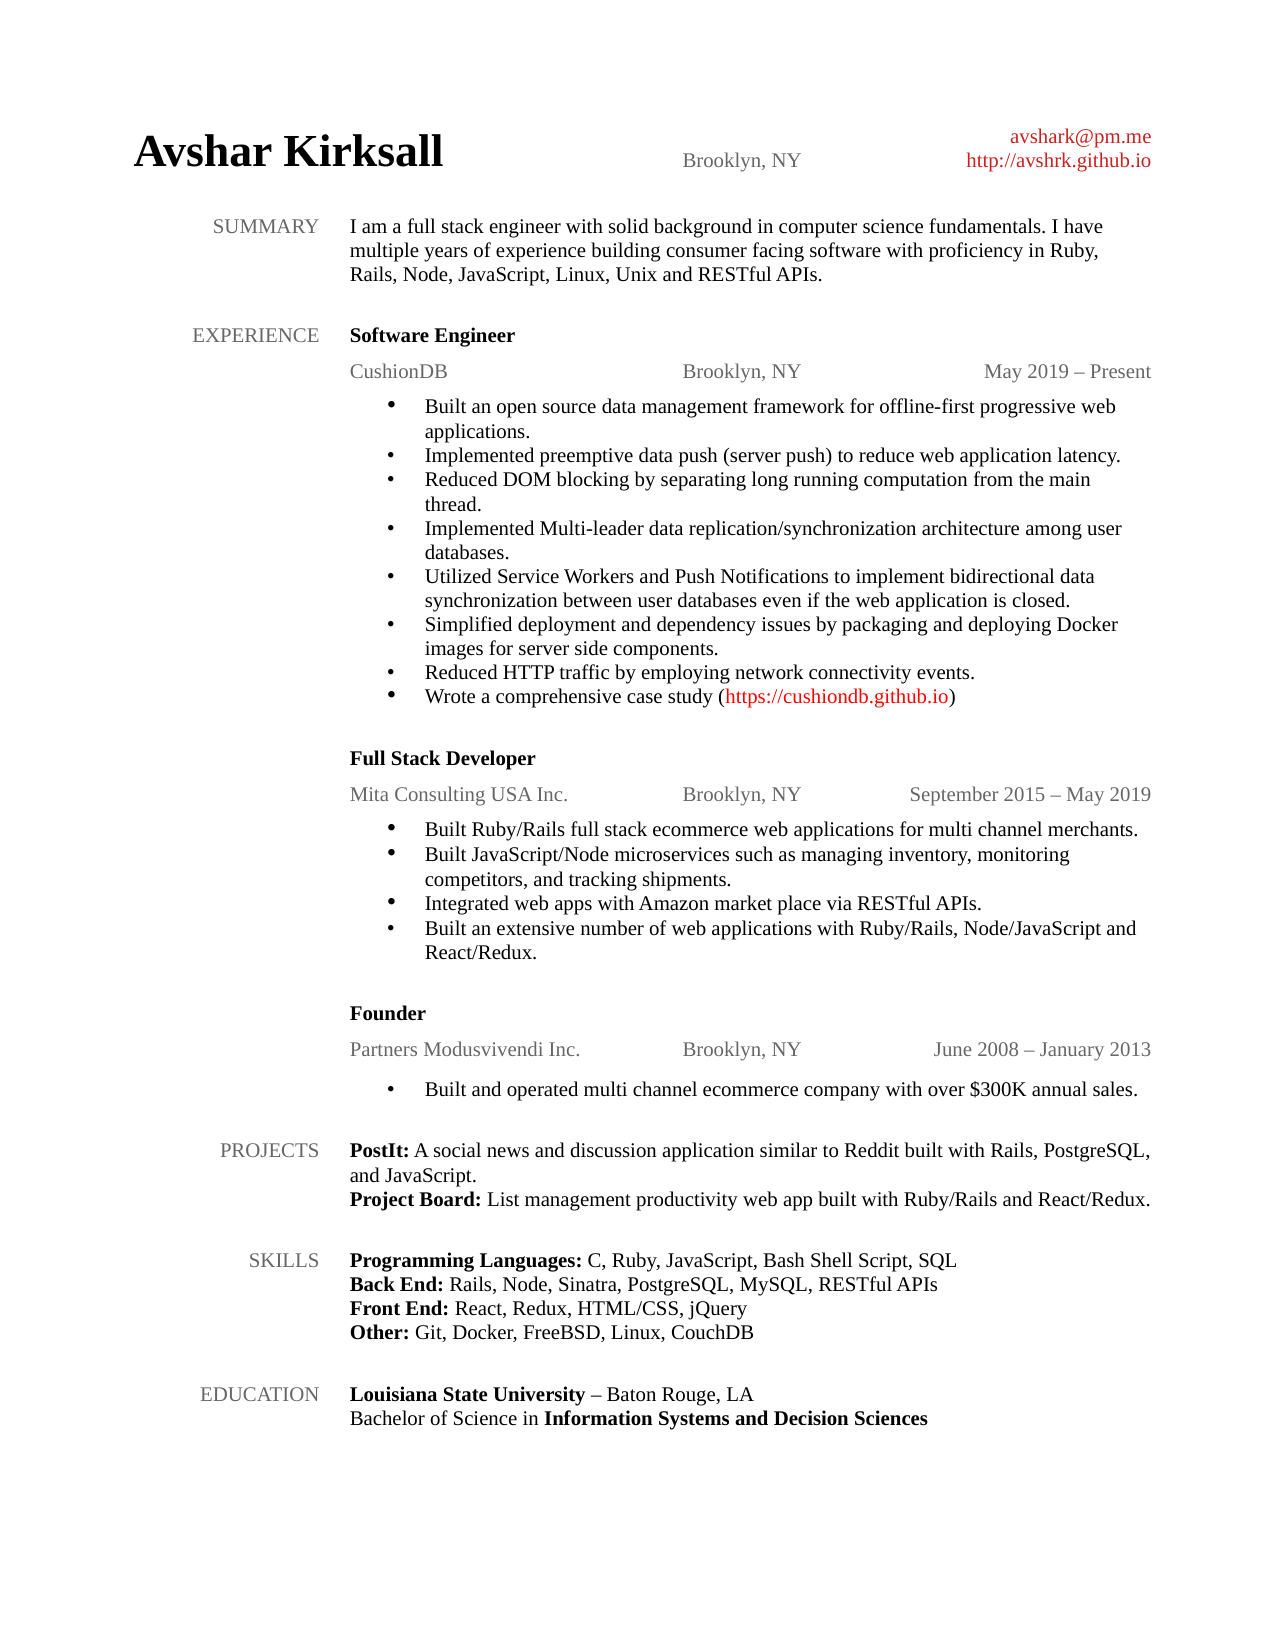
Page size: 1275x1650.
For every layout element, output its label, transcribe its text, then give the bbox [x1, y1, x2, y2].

table_cell [128, 1107, 1157, 1133]
table_cell Brooklyn, NY [596, 353, 887, 389]
table_cell [128, 970, 1157, 996]
table_cell Brooklyn, NY [596, 776, 887, 811]
table_cell Programming Languages: C, Ruby, JavaScript, Bash Shell Script, SQL Back End: Rails, Node, Sinatra, PostgreSQL, MySQL, RESTful APIs Front End: React, Redux, HTML/CSS, jQuery Other: Git, Docker, FreeBSD, Linux, CouchDB [344, 1242, 1157, 1350]
table_cell SUMMARY [128, 208, 325, 292]
table_cell Built Ruby/Rails full stack ecommerce web applications for multi channel merchants. Built JavaScript/Node microservices such as managing inventory, monitoring competitors, and tracking shipments. Integrated web apps with Amazon market place via RESTful APIs. Built an extensive number of web applications with Ruby/Rails, Node/JavaScript and React/Redux. [344, 811, 1157, 970]
table_cell EDUCATION [128, 1376, 325, 1451]
table_cell Software Engineer [344, 318, 1157, 353]
table_cell [325, 1242, 344, 1350]
table_cell PostIt: A social news and discussion application similar to Reddit built with Rails, PostgreSQL, and JavaScript. Project Board: List management productivity web app built with Ruby/Rails and React/Redux. [344, 1133, 1157, 1216]
table_cell September 2015 – May 2019 [887, 776, 1157, 811]
table_cell SKILLS [128, 1242, 325, 1350]
table_cell [325, 1376, 344, 1451]
table_cell [325, 353, 344, 389]
table_cell I am a full stack engineer with solid background in computer science fundamentals. I have multiple years of experience building consumer facing software with proficiency in Ruby, Rails, Node, JavaScript, Linux, Unix and RESTful APIs. [344, 208, 1157, 292]
table_cell [325, 1071, 344, 1107]
table_cell [325, 776, 344, 811]
table_cell [128, 292, 1157, 318]
table_cell [325, 208, 344, 292]
table_cell [325, 318, 344, 353]
table_cell Partners Modusvivendi Inc. [344, 1031, 596, 1071]
table_cell [325, 1031, 344, 1071]
table_cell Full Stack Developer [344, 740, 1157, 776]
table_cell Built an open source data management framework for offline-first progressive web applications. Implemented preemptive data push (server push) to reduce web application latency. Reduced DOM blocking by separating long running computation from the main thread. Implemented Multi-leader data replication/synchronization architecture among user databases. Utilized Service Workers and Push Notifications to implement bidirectional data synchronization between user databases even if the web application is closed. Simplified deployment and dependency issues by packaging and deploying Docker images for server side components. Reduced HTTP traffic by employing network connectivity events. Wrote a comprehensive case study (https://cushiondb.github.io) [344, 389, 1157, 714]
table_cell [325, 811, 344, 970]
table_cell [325, 1133, 344, 1216]
table_cell May 2019 – Present [887, 353, 1157, 389]
table_cell EXPERIENCE [128, 318, 325, 714]
table_header Brooklyn, NY [596, 118, 887, 182]
table_header avshark@pm.me http://avshrk.github.io [887, 118, 1157, 182]
table_cell [128, 715, 1157, 740]
table_header Avshar Kirksall [128, 118, 596, 182]
table_cell June 2008 – January 2013 [887, 1031, 1157, 1071]
table_cell [128, 996, 325, 1107]
table_cell [325, 389, 344, 714]
table_cell [128, 1216, 1157, 1242]
table_cell [128, 740, 325, 970]
table_cell [128, 182, 1157, 208]
table_cell Mita Consulting USA Inc. [344, 776, 596, 811]
table_cell CushionDB [344, 353, 596, 389]
table_cell [325, 996, 344, 1031]
table_cell Louisiana State University – Baton Rouge, LA Bachelor of Science in Information Systems and Decision Sciences [344, 1376, 1157, 1451]
table_cell Built and operated multi channel ecommerce company with over $300K annual sales. [344, 1071, 1157, 1107]
table_cell PROJECTS [128, 1133, 325, 1216]
table_cell Brooklyn, NY [596, 1031, 887, 1071]
table_cell [325, 740, 344, 776]
table_cell Founder [344, 996, 1157, 1031]
table_cell [128, 1350, 1157, 1376]
